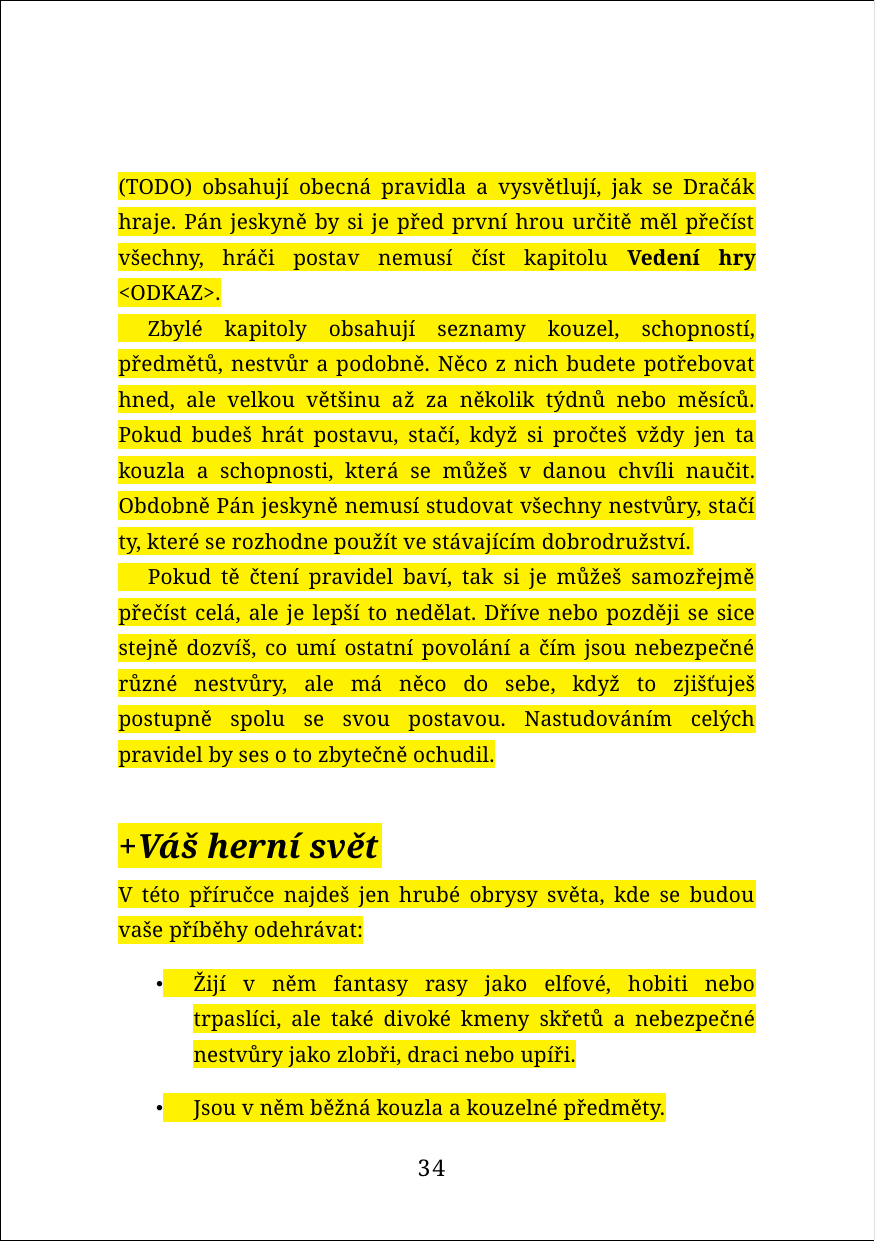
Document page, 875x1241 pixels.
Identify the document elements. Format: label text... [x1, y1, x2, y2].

text V této příručce najdeš jen hrubé obrysy světa, kde se budou vaše příběhy odehrávat: [118, 880, 756, 944]
subtitle +Váš herní svět [118, 823, 756, 868]
list Jsou v něm běžná kouzla a kouzelné předměty. [156, 1093, 756, 1122]
list Žijí v něm fantasy rasy jako elfové, hobiti nebo trpaslíci, ale také divoké kmeny skřetů a nebezpečné nestvůry jako zlobři, draci nebo upíři. [156, 969, 756, 1068]
text (TODO) obsahují obecná pravidla a vysvětlují, jak se Dračák hraje. Pán jeskyně by si je před první hrou určitě měl přečíst všechny, hráči postav nemusí číst kapitolu Vedení hry <ODKAZ>. Zbylé kapitoly obsahují seznamy kouzel, schopností, předmětů, nestvůr a podobně. Něco z nich budete potřebovat hned, ale velkou většinu až za několik týdnů nebo měsíců. Pokud budeš hrát postavu, stačí, když si pročteš vždy jen ta kouzla a schopnosti, která se můžeš v danou chvíli naučit. Obdobně Pán jeskyně nemusí studovat všechny nestvůry, stačí ty, které se rozhodne použít ve stávajícím dobrodružství. Pokud tě čtení pravidel baví, tak si je můžeš samozřejmě přečíst celá, ale je lepší to nedělat. Dříve nebo později se sice stejně dozvíš, co umí ostatní povolání a čím jsou nebezpečné různé nestvůry, ale má něco do sebe, když to zjišťuješ postupně spolu se svou postavou. Nastudováním celých pravidel by ses o to zbytečně ochudil. [118, 172, 756, 768]
